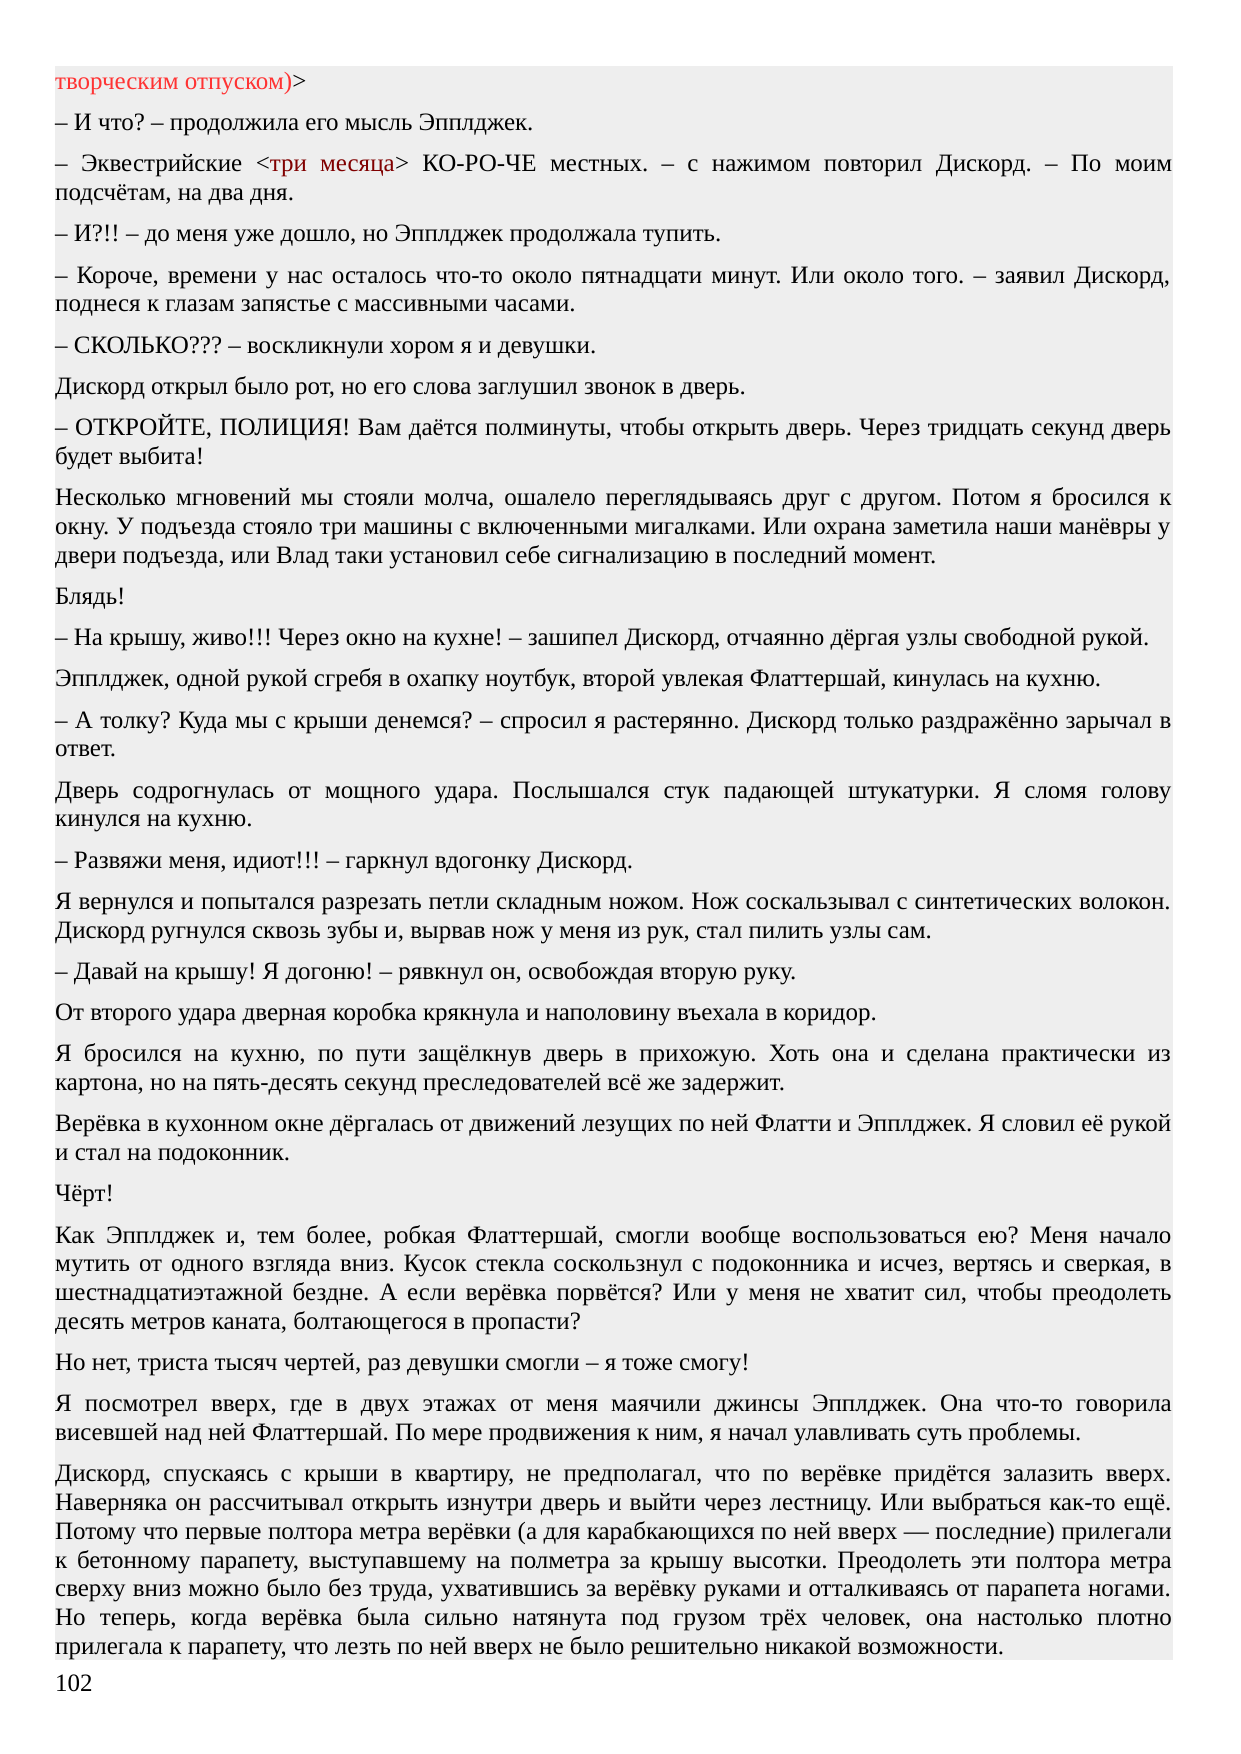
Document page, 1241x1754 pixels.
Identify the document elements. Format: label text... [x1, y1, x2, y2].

text Как Эпплджек и, тем более, робкая Флаттершай, смогли вообще воспользоваться ею? Меня начало мутить от одного взгляда вниз. Кусок стекла соскользнул с подоконника и исчез, вертясь и сверкая, в шестнадцатиэтажной бездне. А если верёвка порвётся? Или у меня не хватит сил, чтобы преодолеть десять метров каната, болтающегося в пропасти? [55, 1220, 1173, 1335]
text – СКОЛЬКО??? – воскликнули хором я и девушки. [55, 330, 1173, 358]
text – Развяжи меня, идиот!!! – гаркнул вдогонку Дискорд. [55, 845, 1173, 873]
text – На крышу, живо!!! Через окно на кухне! – зашипел Дискорд, отчаянно дёргая узлы свободной рукой. [55, 622, 1173, 651]
text Дискорд открыл было рот, но его слова заглушил звонок в дверь. [55, 371, 1173, 400]
text – И что? – продолжила его мысль Эпплджек. [55, 107, 1173, 136]
text Дверь содрогнулась от мощного удара. Послышался стук падающей штукатурки. Я сломя голову кинулся на кухню. [55, 775, 1173, 832]
text Дискорд, спускаясь с крыши в квартиру, не предполагал, что по верёвке придётся залазить вверх. Наверняка он рассчитывал открыть изнутри дверь и выйти через лестницу. Или выбраться как-то ещё. Потому что первые полтора метра верёвки (а для карабкающихся по ней вверх — последние) прилегали к бетонному парапету, выступавшему на полметра за крышу высотки. Преодолеть эти полтора метра сверху вниз можно было без труда, ухватившись за верёвку руками и отталкиваясь от парапета ногами. Но теперь, когда верёвка была сильно натянута под грузом трёх человек, она настолько плотно прилегала к парапету, что лезть по ней вверх не было решительно никакой возможности. [55, 1458, 1173, 1660]
text Но нет, триста тысяч чертей, раз девушки смогли – я тоже смогу! [55, 1347, 1173, 1376]
text – ОТКРОЙТЕ, ПОЛИЦИЯ! Вам даётся полминуты, чтобы открыть дверь. Через тридцать секунд дверь будет выбита! [55, 412, 1173, 470]
text – Давай на крышу! Я догоню! – рявкнул он, освобождая вторую руку. [55, 956, 1173, 985]
text Чёрт! [55, 1178, 1173, 1207]
text – Короче, времени у нас осталось что-то около пятнадцати минут. Или около того. – заявил Дискорд, поднеся к глазам запястье с массивными часами. [55, 260, 1173, 317]
text – И?!! – до меня уже дошло, но Эпплджек продолжала тупить. [55, 218, 1173, 247]
text творческим отпуском)> [55, 66, 1173, 95]
text Блядь! [55, 581, 1173, 610]
text От второго удара дверная коробка крякнула и наполовину въехала в коридор. [55, 997, 1173, 1026]
text – А толку? Куда мы с крыши денемся? – спросил я растерянно. Дискорд только раздражённо зарычал в ответ. [55, 705, 1173, 762]
text Эпплджек, одной рукой сгребя в охапку ноутбук, второй увлекая Флаттершай, кинулась на кухню. [55, 663, 1173, 692]
text Я вернулся и попытался разрезать петли складным ножом. Нож соскальзывал с синтетических волокон. Дискорд ругнулся сквозь зубы и, вырвав нож у меня из рук, стал пилить узлы сам. [55, 886, 1173, 943]
text – Эквестрийские <три месяца> КО-РО-ЧЕ местных. – с нажимом повторил Дискорд. – По моим подсчётам, на два дня. [55, 148, 1173, 206]
text Несколько мгновений мы стояли молча, ошалело переглядываясь друг с другом. Потом я бросился к окну. У подъезда стояло три машины с включенными мигалками. Или охрана заметила наши манёвры у двери подъезда, или Влад таки установил себе сигнализацию в последний момент. [55, 482, 1173, 568]
text Я посмотрел вверх, где в двух этажах от меня маячили джинсы Эпплджек. Она что-то говорила висевшей над ней Флаттершай. По мере продвижения к ним, я начал улавливать суть проблемы. [55, 1388, 1173, 1446]
text Верёвка в кухонном окне дёргалась от движений лезущих по ней Флатти и Эпплджек. Я словил её рукой и стал на подоконник. [55, 1108, 1173, 1166]
text Я бросился на кухню, по пути защёлкнув дверь в прихожую. Хоть она и сделана практически из картона, но на пять-десять секунд преследователей всё же задержит. [55, 1038, 1173, 1096]
